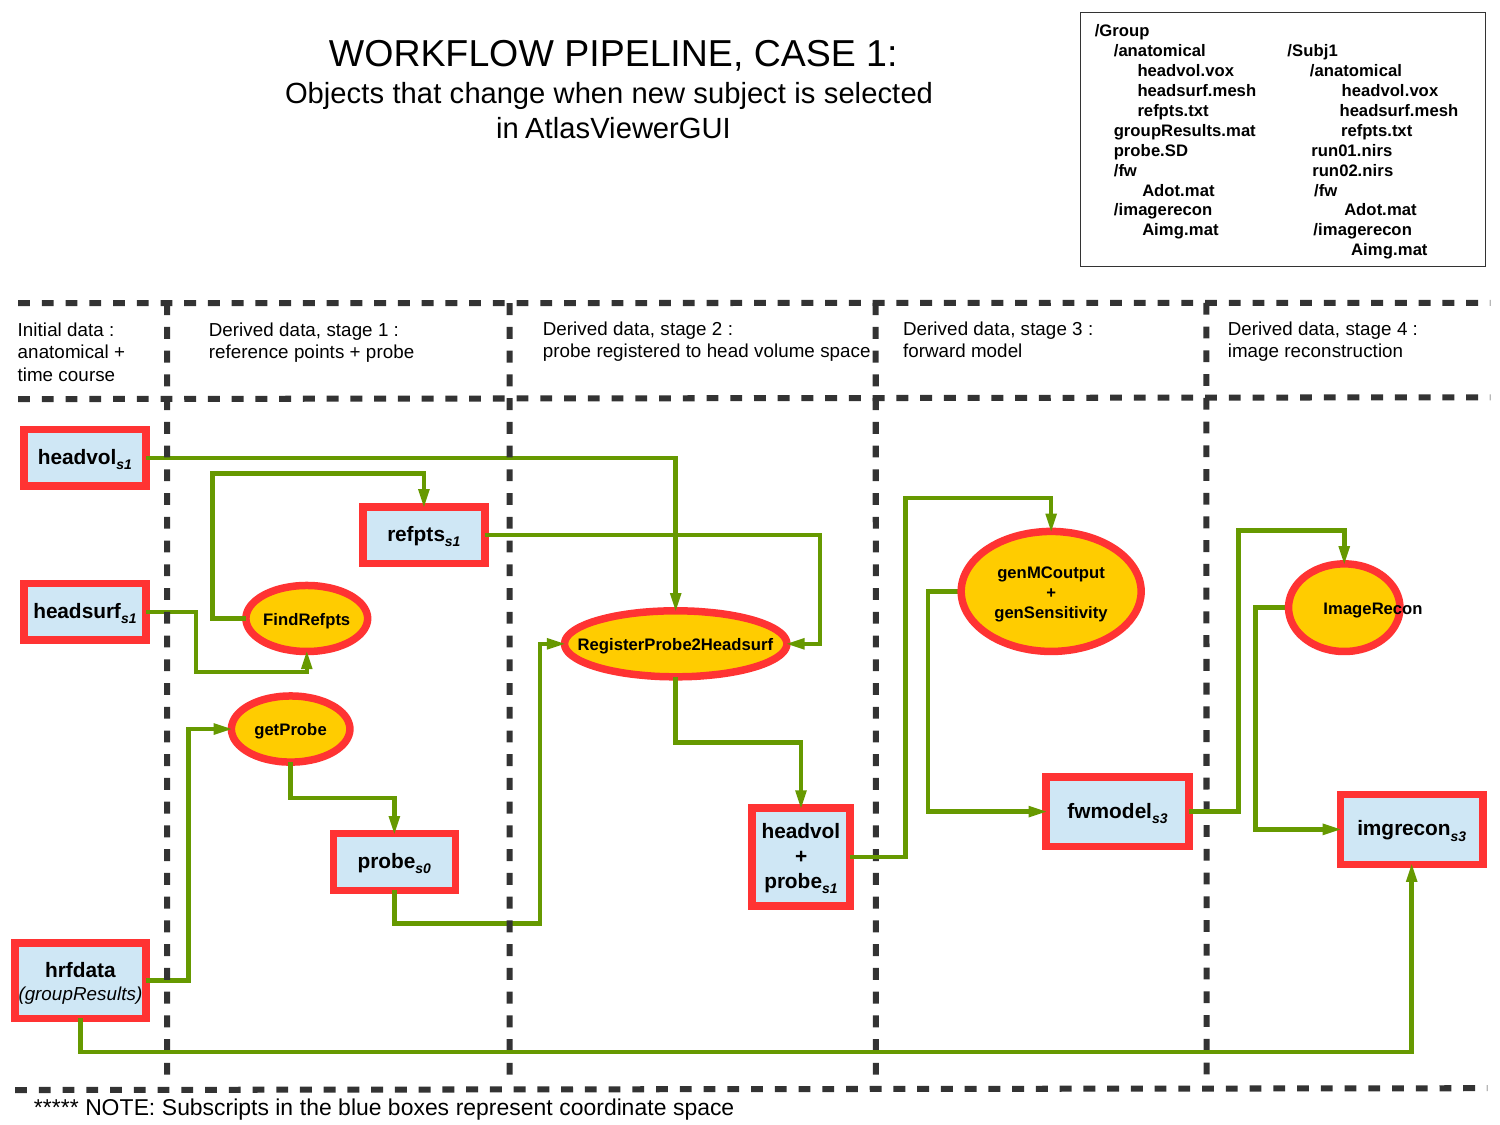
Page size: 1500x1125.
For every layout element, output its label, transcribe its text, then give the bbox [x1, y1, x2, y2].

text_box refptss1 [363, 507, 485, 563]
text_box headsurfs1 [24, 584, 146, 640]
text_box Derived data, stage 3 : forward model [888, 309, 1172, 385]
text_box ***** NOTE: Subscripts in the blue boxes represent coordinate space [17, 1084, 1031, 1125]
text_box probes0 [333, 834, 455, 890]
text_box headvol + probes1 [752, 808, 850, 906]
text_box Derived data, stage 2 : probe registered to head volume space [528, 309, 886, 392]
text_box Derived data, stage 4 : image reconstruction [1213, 309, 1457, 385]
text_box ImageRecon [1288, 563, 1400, 652]
text_box getProbe [231, 695, 350, 763]
text_box imgrecons3 [1340, 795, 1483, 864]
text_box fwmodels3 [1046, 777, 1189, 846]
text_box genMCoutput + genSensitivity [961, 531, 1142, 652]
text_box WORKFLOW PIPELINE, CASE 1: Objects that change when new subject is selected in AtlasViewerGUI [152, 21, 1075, 225]
text_box hrfdata (groupResults) [15, 943, 146, 1019]
text_box RegisterProbe2Headsurf [564, 610, 787, 677]
text_box Initial data : anatomical + time course [2, 310, 155, 394]
text_box headvols1 [24, 430, 146, 486]
text_box /Group /anatomical /Subj1 headvol.vox /anatomical headsurf.mesh headvol.vox refpts.txt headsurf.mesh groupResults.mat refpts.txt probe.SD run01.nirs /fw run02.nirs Adot.mat /fw /imagerecon Adot.mat Aimg.mat /imagerecon Aimg.mat [1080, 12, 1486, 267]
text_box FindRefpts [246, 585, 368, 652]
text_box Derived data, stage 1 : reference points + probe [194, 310, 499, 371]
